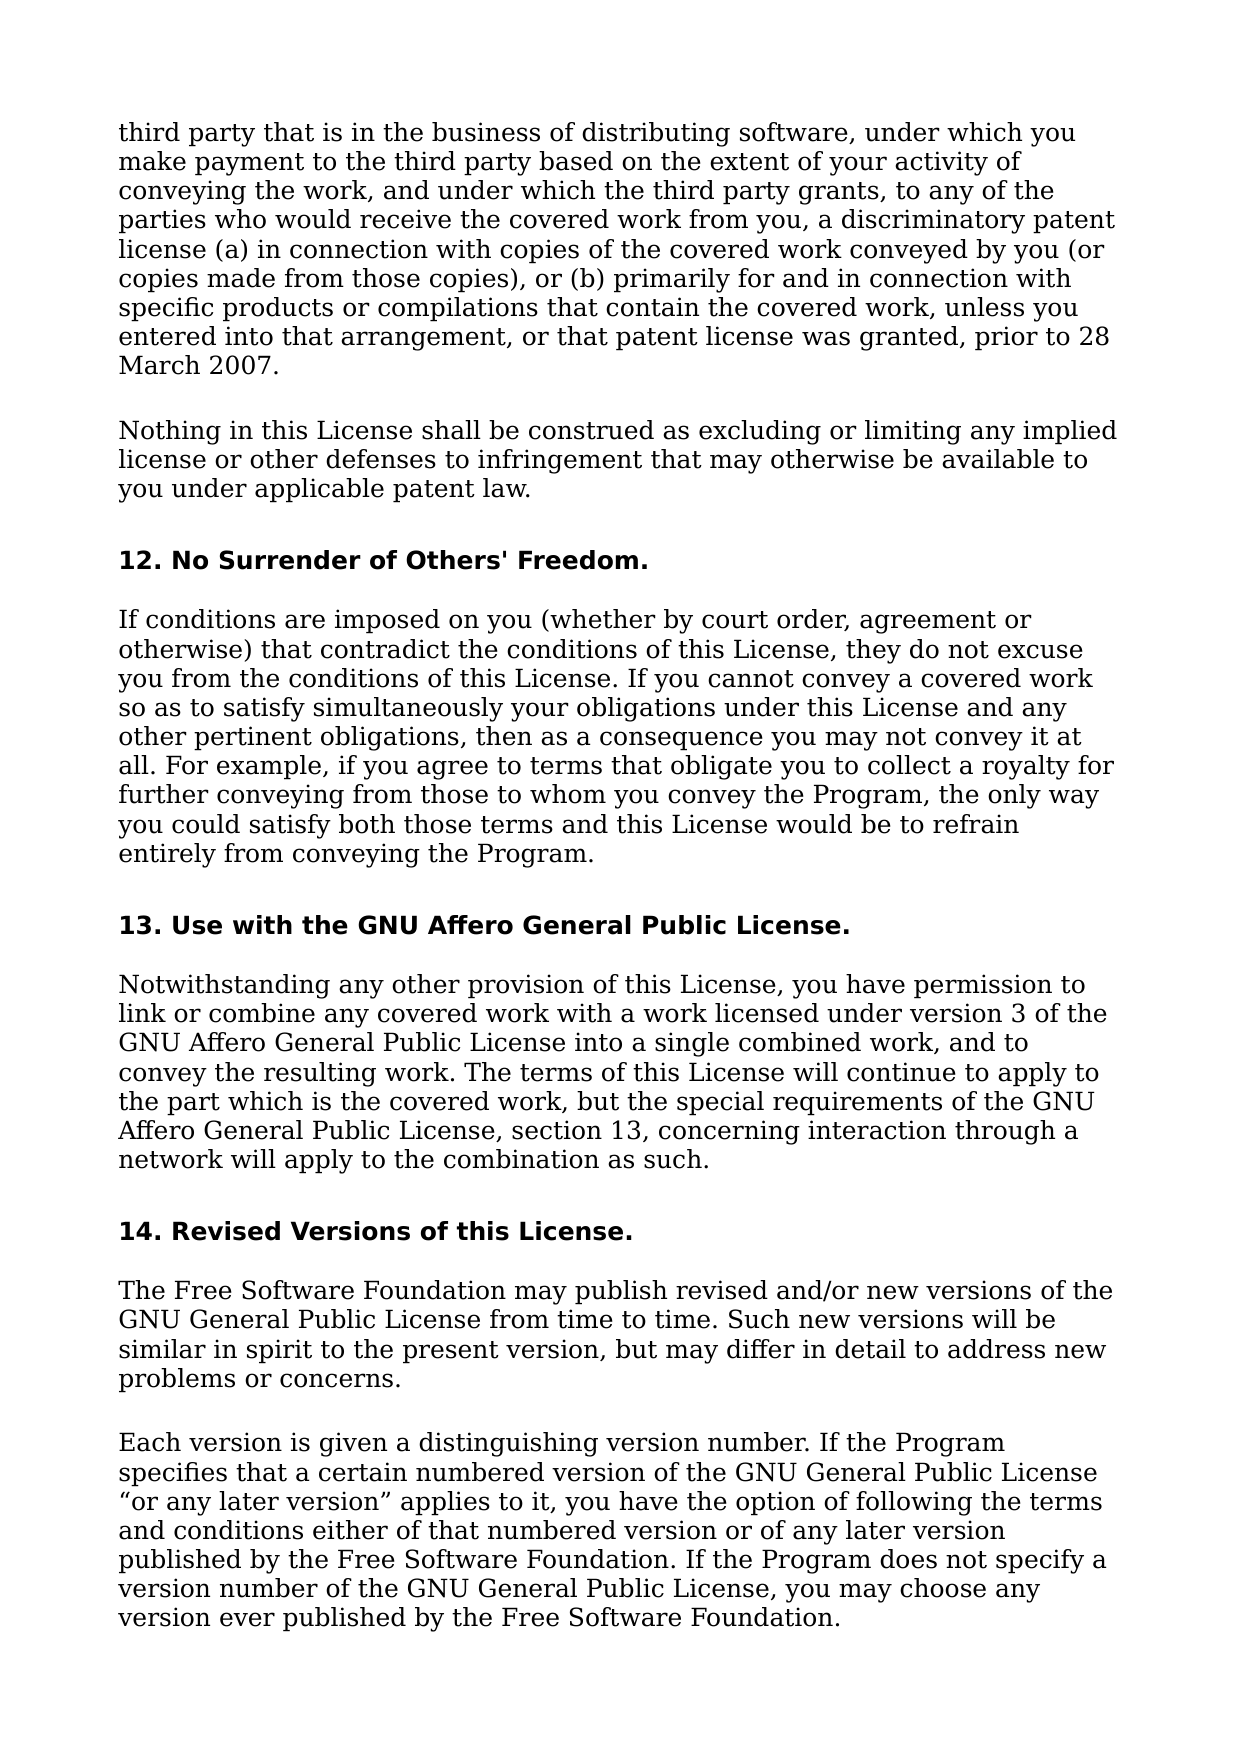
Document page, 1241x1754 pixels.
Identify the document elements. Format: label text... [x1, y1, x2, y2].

text If conditions are imposed on you (whether by court order, agreement or otherwise) that contradict the conditions of this License, they do not excuse you from the conditions of this License. If you cannot convey a covered work so as to satisfy simultaneously your obligations under this License and any other pertinent obligations, then as a consequence you may not convey it at all. For example, if you agree to terms that obligate you to collect a royalty for further conveying from those to whom you convey the Program, the only way you could satisfy both those terms and this License would be to refrain entirely from conveying the Program. [118, 606, 1122, 868]
text The Free Software Foundation may publish revised and/or new versions of the GNU General Public License from time to time. Such new versions will be similar in spirit to the present version, but may differ in detail to address new problems or concerns. [118, 1276, 1122, 1393]
subtitle 14. Revised Versions of this License. [118, 1217, 1122, 1246]
text third party that is in the business of distributing software, under which you make payment to the third party based on the extent of your activity of conveying the work, and under which the third party grants, to any of the parties who would receive the covered work from you, a discriminatory patent license (a) in connection with copies of the covered work conveyed by you (or copies made from those copies), or (b) primarily for and in connection with specific products or compilations that contain the covered work, unless you entered into that arrangement, or that patent license was granted, prior to 28 March 2007. [118, 118, 1122, 381]
subtitle 12. No Surrender of Others' Freedom. [118, 546, 1122, 575]
text Notwithstanding any other provision of this License, you have permission to link or combine any covered work with a work licensed under version 3 of the GNU Affero General Public License into a single combined work, and to convey the resulting work. The terms of this License will continue to apply to the part which is the covered work, but the special requirements of the GNU Affero General Public License, section 13, concerning interaction through a network will apply to the combination as such. [118, 970, 1122, 1174]
text Nothing in this License shall be construed as excluding or limiting any implied license or other defenses to infringement that may otherwise be available to you under applicable patent law. [118, 416, 1122, 503]
subtitle 13. Use with the GNU Affero General Public License. [118, 911, 1122, 940]
text Each version is given a distinguishing version number. If the Program specifies that a certain numbered version of the GNU General Public License “or any later version” applies to it, you have the option of following the terms and conditions either of that numbered version or of any later version published by the Free Software Foundation. If the Program does not specify a version number of the GNU General Public License, you may choose any version ever published by the Free Software Foundation. [118, 1428, 1122, 1633]
